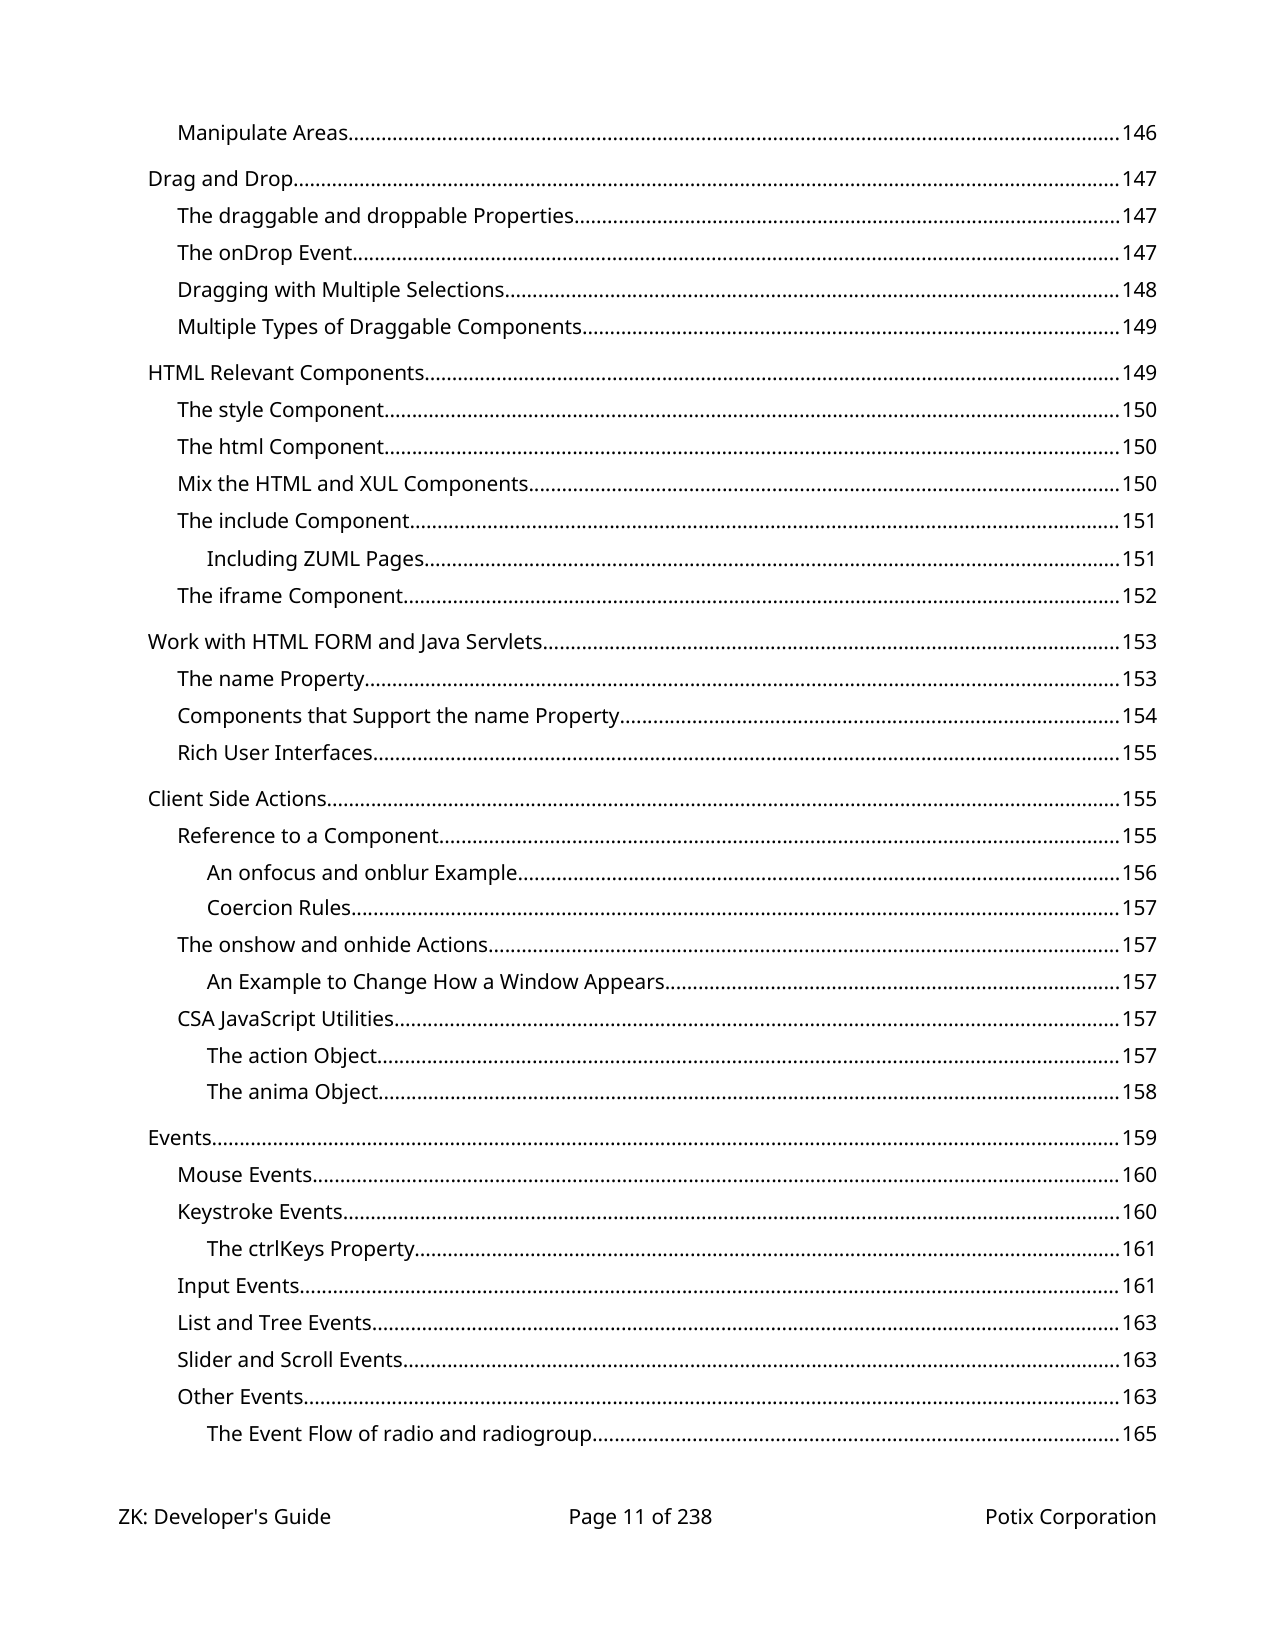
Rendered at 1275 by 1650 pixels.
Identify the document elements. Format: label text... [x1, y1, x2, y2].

text The Event Flow of radio and radiogroup 165 [207, 1419, 1157, 1448]
text The include Component 151 [177, 507, 1157, 535]
text Work with HTML FORM and Java Servlets 153 [148, 627, 1157, 655]
text Input Events 161 [177, 1271, 1157, 1299]
text Drag and Drop 147 [148, 164, 1157, 192]
text List and Tree Events 163 [177, 1308, 1157, 1336]
text The ctrlKeys Property 161 [207, 1234, 1157, 1262]
text The onshow and onhide Actions 157 [177, 930, 1157, 959]
text Other Events 163 [177, 1382, 1157, 1411]
text Including ZUML Pages 151 [207, 544, 1157, 572]
text Dragging with Multiple Selections 148 [177, 275, 1157, 303]
text The style Component 150 [177, 395, 1157, 424]
text Slider and Scroll Events 163 [177, 1345, 1157, 1373]
text Components that Support the name Property 154 [177, 701, 1157, 729]
text HTML Relevant Components 149 [148, 358, 1157, 387]
text Reference to a Component 155 [177, 821, 1157, 849]
text Mix the HTML and XUL Components 150 [177, 469, 1157, 498]
text An Example to Change How a Window Appears 157 [207, 967, 1157, 996]
text The iframe Component 152 [177, 581, 1157, 609]
text The html Component 150 [177, 432, 1157, 461]
text CSA JavaScript Utilities 157 [177, 1004, 1157, 1033]
text The onDrop Event 147 [177, 238, 1157, 266]
text Rich User Interfaces 155 [177, 738, 1157, 766]
text Client Side Actions 155 [148, 784, 1157, 812]
text Coercion Rules 157 [207, 893, 1157, 922]
text The action Object 157 [207, 1042, 1157, 1070]
text The name Property 153 [177, 664, 1157, 692]
text Keystroke Events 160 [177, 1197, 1157, 1225]
text The anima Object 158 [207, 1077, 1157, 1105]
text Multiple Types of Draggable Components 149 [177, 312, 1157, 341]
text Manipulate Areas 146 [177, 118, 1157, 146]
text Mouse Events 160 [177, 1160, 1157, 1188]
text Events 159 [148, 1123, 1157, 1151]
text An onfocus and onblur Example 156 [207, 858, 1157, 886]
text The draggable and droppable Properties 147 [177, 201, 1157, 229]
